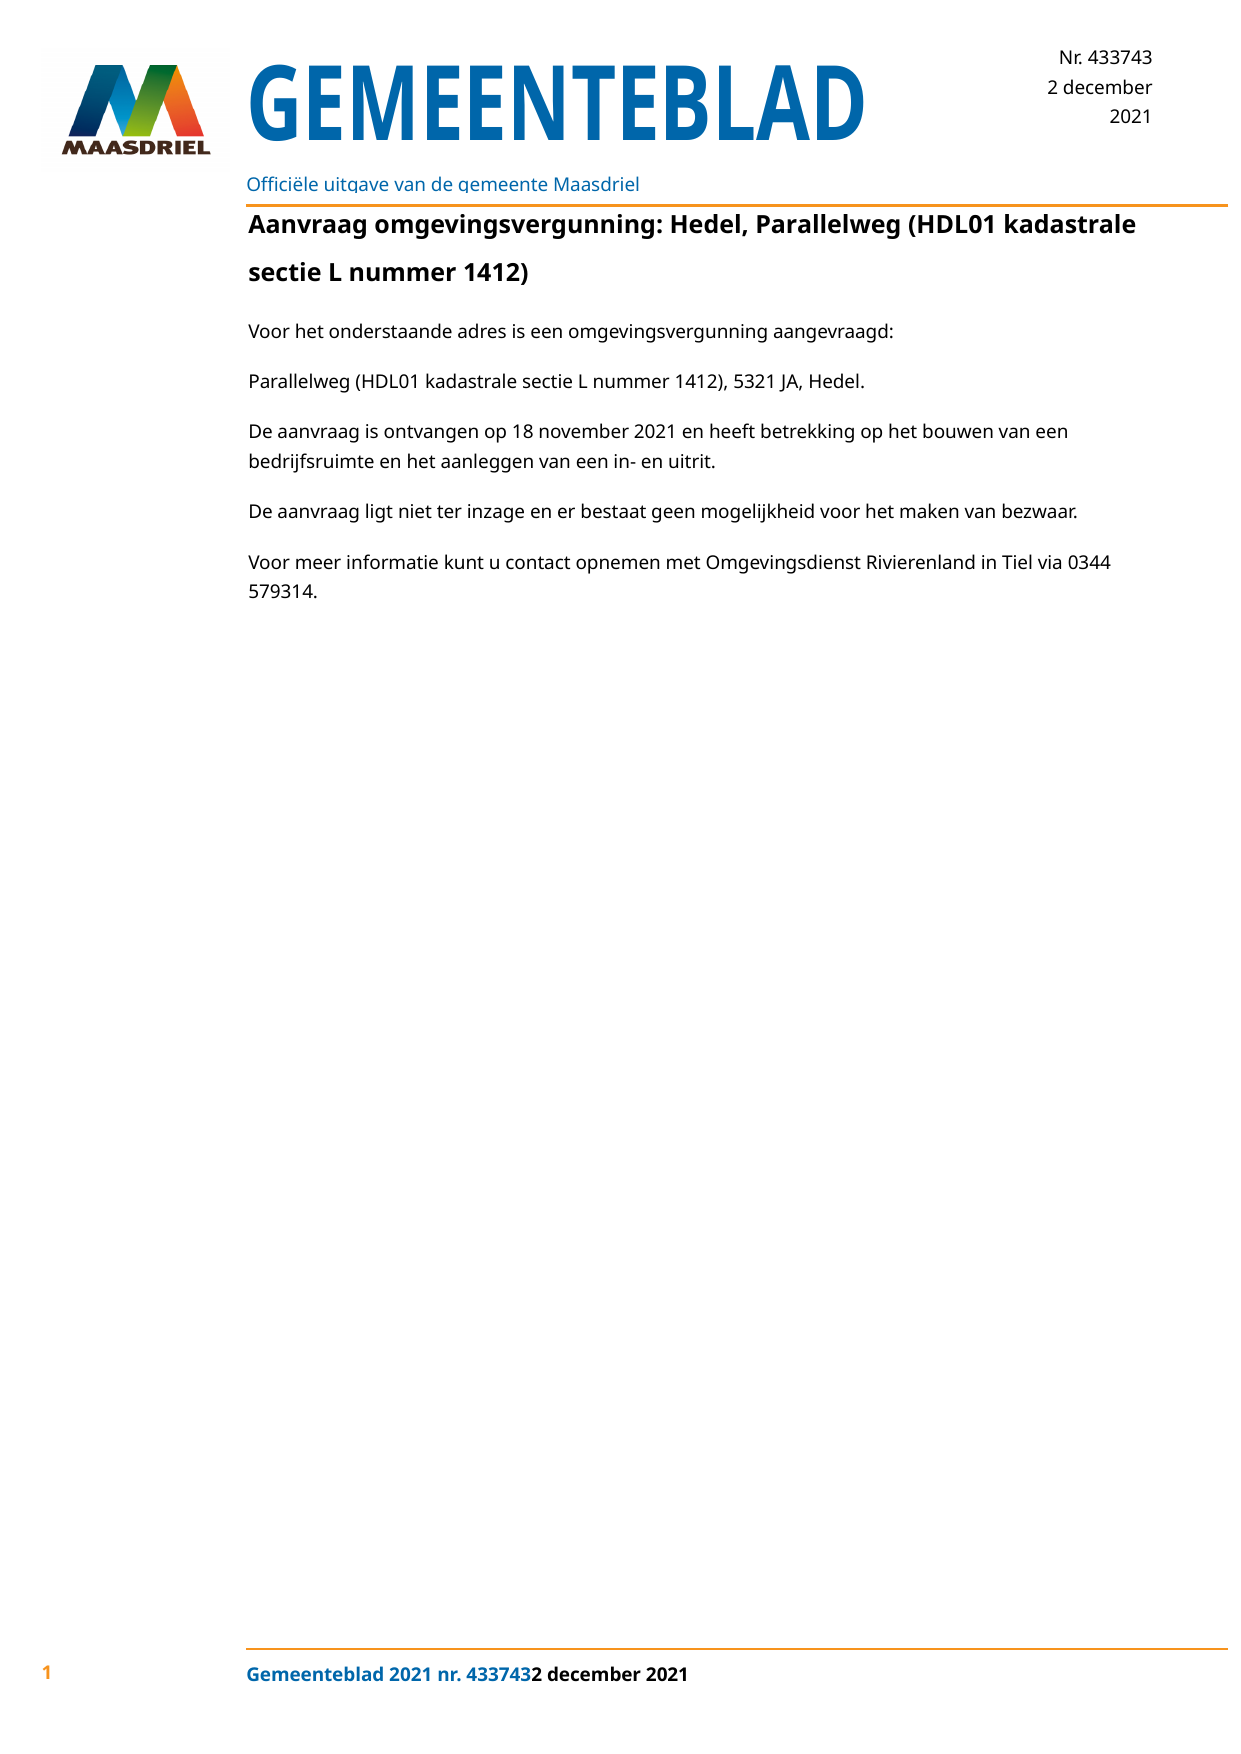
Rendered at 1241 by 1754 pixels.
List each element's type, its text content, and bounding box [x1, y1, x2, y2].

picture [41, 47, 231, 172]
text Voor het onderstaande adres is een omgevingsvergunning aangevraagd: [248, 318, 1152, 344]
text De aanvraag is ontvangen op 18 november 2021 en heeft betrekking op het bouwen van een bedrijfsruimte en het aanleggen van een in- en uitrit. [248, 419, 1152, 474]
text Parallelweg (HDL01 kadastrale sectie L nummer 1412), 5321 JA, Hedel. [248, 368, 1152, 394]
text De aanvraag ligt niet ter inzage en er bestaat geen mogelijkheid voor het maken van bezwaar. [248, 499, 1152, 524]
text Aanvraag omgevingsvergunning: Hedel, Parallelweg (HDL01 kadastrale sectie L nummer 1412) [248, 207, 1152, 288]
text Voor meer informatie kunt u contact opnemen met Omgevingsdienst Rivierenland in Tiel via 0344 579314. [248, 549, 1152, 604]
